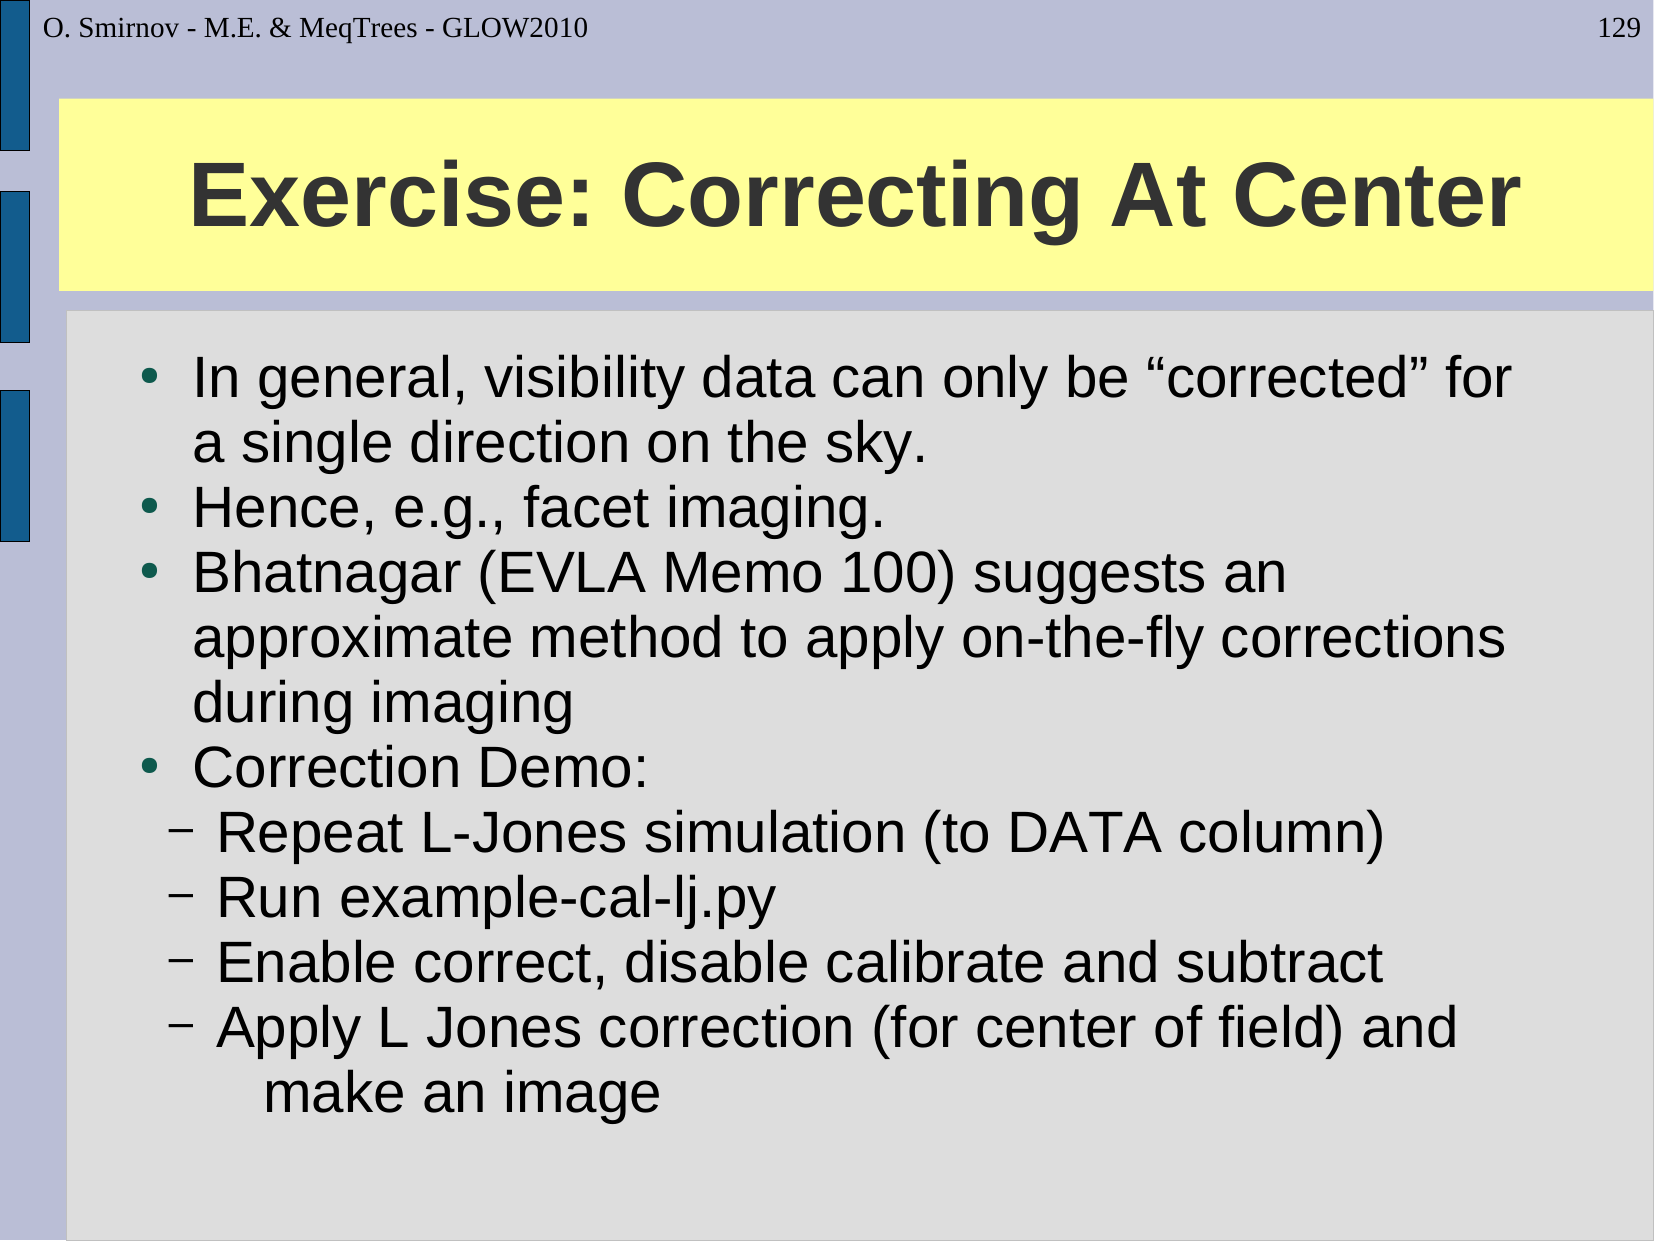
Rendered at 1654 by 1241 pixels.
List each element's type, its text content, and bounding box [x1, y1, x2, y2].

list In general, visibility data can only be “corrected” for a single direction on the sky. Hence, e.g., facet imaging. Bhatnagar (EVLA Memo 100) suggests an approximate method to apply on-the-fly corrections during imaging Correction Demo: Repeat L-Jones simulation (to DATA column) Run example-cal-lj.py Enable correct, disable calibrate and subtract Apply L Jones correction (for center of field) and make an image [121, 344, 1534, 1164]
title Exercise: Correcting At Center [59, 98, 1654, 291]
